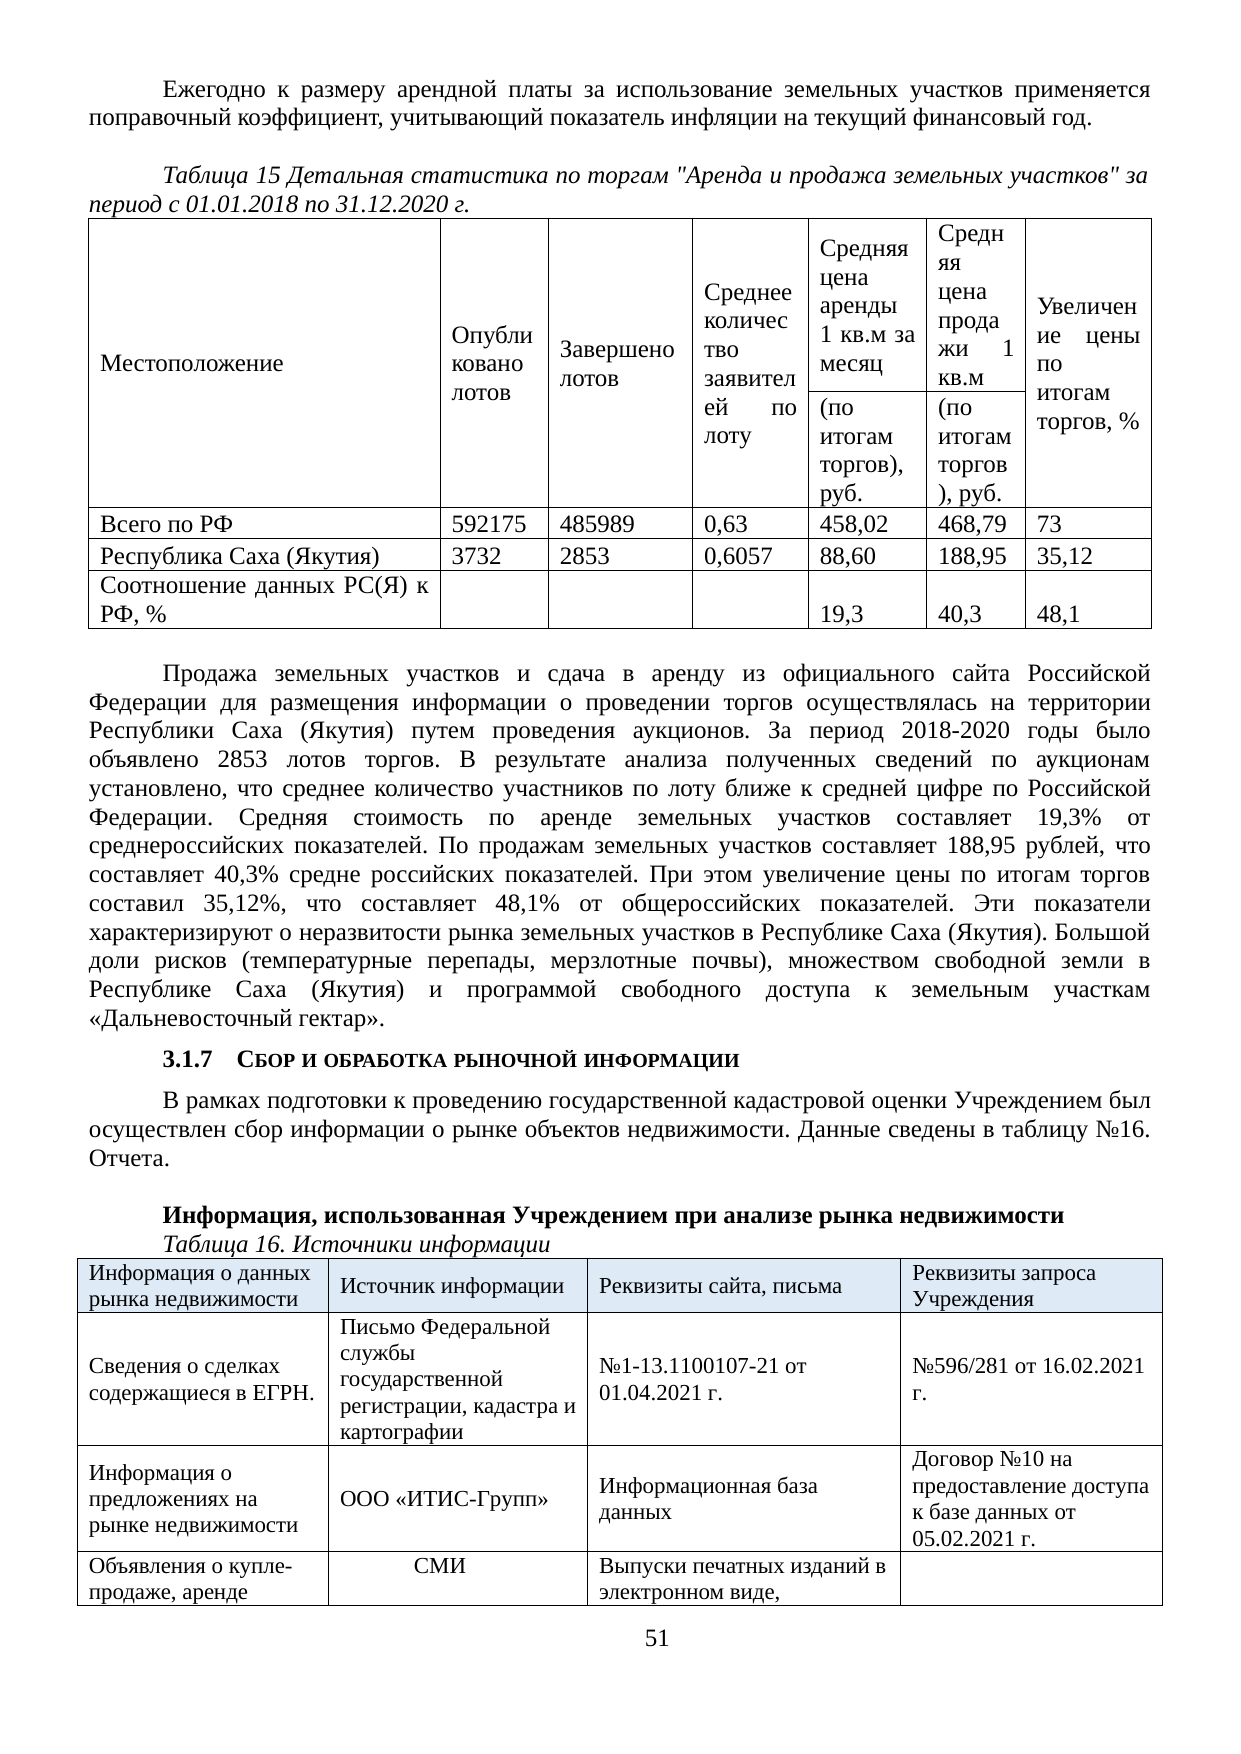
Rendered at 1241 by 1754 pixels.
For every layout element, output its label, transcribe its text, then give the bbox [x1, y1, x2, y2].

list Сбор и обработка рыночной информации [162, 1044, 1152, 1073]
table_header Реквизиты сайта, письма [588, 1259, 900, 1312]
table_cell [693, 571, 808, 628]
table_cell Всего по РФ [89, 508, 440, 538]
table_cell Информация о предложениях на рынке недвижимости [78, 1446, 328, 1551]
table_cell СМИ [329, 1552, 587, 1605]
text Информация, использованная Учреждением при анализе рынка недвижимости [89, 1200, 1152, 1229]
table_cell 468,79 [927, 508, 1025, 538]
table_cell 19,3 [809, 571, 926, 628]
table_cell Информационная база данных [588, 1446, 900, 1551]
table_cell Выпуски печатных изданий в электронном виде, [588, 1552, 900, 1605]
table_cell 458,02 [809, 508, 926, 538]
table_cell Письмо Федеральной службы государственной регистрации, кадастра и картографии [329, 1313, 587, 1444]
text Ежегодно к размеру арендной платы за использование земельных участков применяется поправочный коэффициент, учитывающий показатель инфляции на текущий финансовый год. [89, 74, 1152, 131]
table_cell 48,1 [1026, 571, 1151, 628]
text Таблица 16. Источники информации [89, 1229, 1152, 1258]
table_header Завершено лотов [549, 219, 692, 507]
table_cell 73 [1026, 508, 1151, 538]
table_header Реквизиты запроса Учреждения [901, 1259, 1162, 1312]
table_cell 485989 [549, 508, 692, 538]
text В рамках подготовки к проведению государственной кадастровой оценки Учреждением был осуществлен сбор информации о рынке объектов недвижимости. Данные сведены в таблицу №16. Отчета. [89, 1085, 1152, 1172]
table_cell ООО «ИТИС-Групп» [329, 1446, 587, 1551]
table_cell (по итогам торгов), руб. [927, 392, 1025, 507]
table_cell [549, 571, 692, 628]
table_header Информация о данных рынка недвижимости [78, 1259, 328, 1312]
table_header Опубликовано лотов [441, 219, 548, 507]
text Таблица 15 Детальная статистика по торгам "Аренда и продажа земельных участков" за период с 01.01.2018 по 31.12.2020 г. [89, 160, 1152, 217]
table_cell 2853 [549, 539, 692, 569]
table_cell 0,63 [693, 508, 808, 538]
table_cell 0,6057 [693, 539, 808, 569]
table_cell Республика Саха (Якутия) [89, 539, 440, 569]
table_cell [441, 571, 548, 628]
table_cell Соотношение данных РС(Я) к РФ, % [89, 571, 440, 628]
table_cell 40,3 [927, 571, 1025, 628]
table_cell 35,12 [1026, 539, 1151, 569]
table_header Источник информации [329, 1259, 587, 1312]
table_cell Объявления о купле-продаже, аренде [78, 1552, 328, 1605]
table_header Средняя цена аренды 1 кв.м за месяц [809, 219, 926, 391]
table_header Среднее количество заявителей по лоту [693, 219, 808, 507]
table_header Средняя цена продажи 1 кв.м [927, 219, 1025, 391]
table_cell Договор №10 на предоставление доступа к базе данных от 05.02.2021 г. [901, 1446, 1162, 1551]
table_cell 3732 [441, 539, 548, 569]
table_cell [901, 1552, 1162, 1605]
table_cell 88,60 [809, 539, 926, 569]
table_cell 188,95 [927, 539, 1025, 569]
table_cell (по итогам торгов), руб. [809, 392, 926, 507]
table_header Местоположение [89, 219, 440, 507]
table_cell Сведения о сделках содержащиеся в ЕГРН. [78, 1313, 328, 1444]
table_header Увеличение цены по итогам торгов, % [1026, 219, 1151, 507]
table_cell №596/281 от 16.02.2021 г. [901, 1313, 1162, 1444]
table_cell №1-13.1100107-21 от 01.04.2021 г. [588, 1313, 900, 1444]
table_cell 592175 [441, 508, 548, 538]
text Продажа земельных участков и сдача в аренду из официального сайта Российской Федерации для размещения информации о проведении торгов осуществлялась на территории Республики Саха (Якутия) путем проведения аукционов. За период 2018-2020 годы было объявлено 2853 лотов торгов. В результате анализа полученных сведений по аукционам установлено, что среднее количество участников по лоту ближе к средней цифре по Российской Федерации. Средняя стоимость по аренде земельных участков составляет 19,3% от среднероссийских показателей. По продажам земельных участков составляет 188,95 рублей, что составляет 40,3% средне российских показателей. При этом увеличение цены по итогам торгов составил 35,12%, что составляет 48,1% от общероссийских показателей. Эти показатели характеризируют о неразвитости рынка земельных участков в Республике Саха (Якутия). Большой доли рисков (температурные перепады, мерзлотные почвы), множеством свободной земли в Республике Саха (Якутия) и программой свободного доступа к земельным участкам «Дальневосточный гектар». [89, 658, 1152, 1032]
